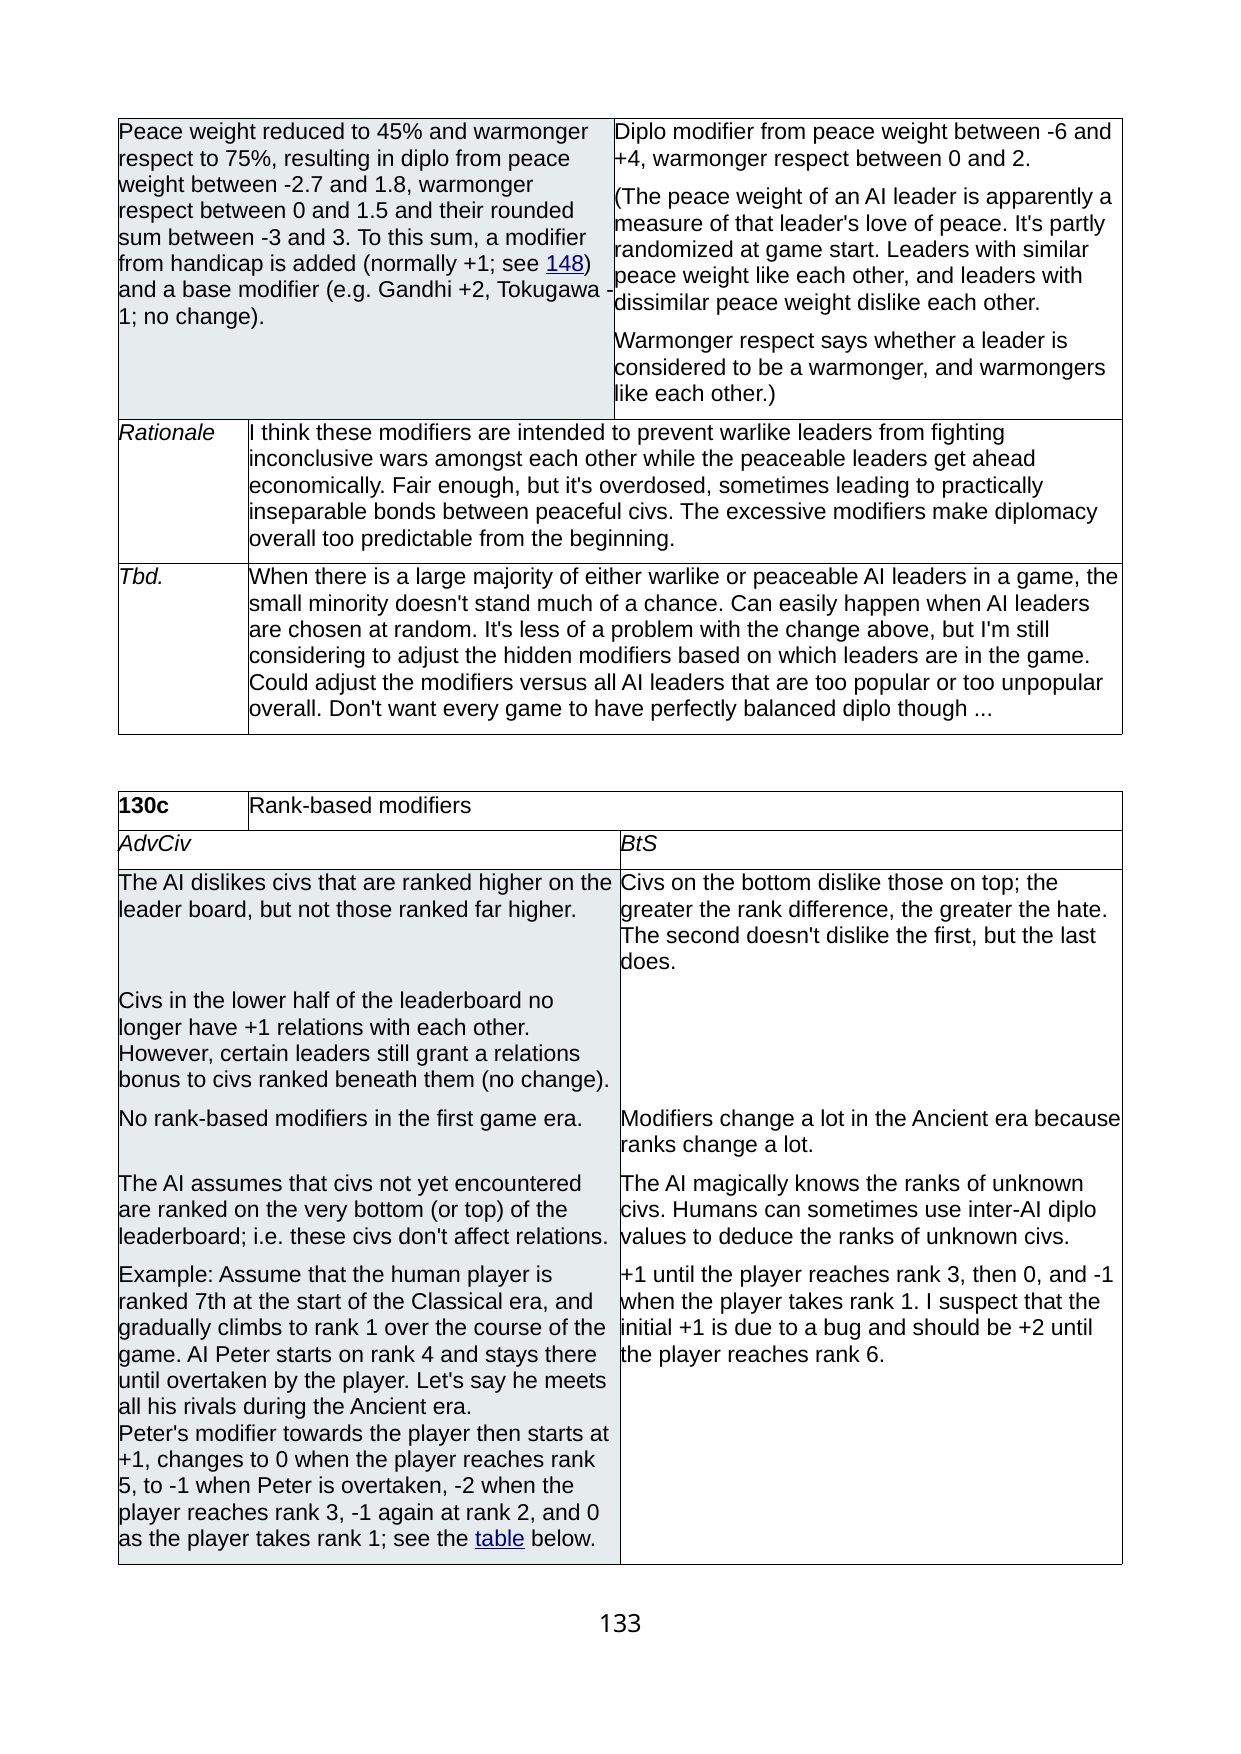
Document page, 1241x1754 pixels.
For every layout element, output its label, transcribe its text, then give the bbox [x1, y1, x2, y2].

table_cell I think these modifiers are intended to prevent warlike leaders from fighting inconclusive wars amongst each other while the peaceable leaders get ahead economically. Fair enough, but it's overdosed, sometimes leading to practically inseparable bonds between peaceful civs. The excessive modifiers make diplomacy overall too predictable from the beginning. [249, 420, 1122, 563]
table_cell Tbd. [119, 564, 248, 734]
table_cell Diplo modifier from peace weight between -6 and +4, warmonger respect between 0 and 2. (The peace weight of an AI leader is apparently a measure of that leader's love of peace. It's partly randomized at game start. Leaders with similar peace weight like each other, and leaders with dissimilar peace weight dislike each other. Warmonger respect says whether a leader is considered to be a warmonger, and warmongers like each other.) [615, 119, 1122, 419]
table_cell AdvCiv [119, 831, 620, 869]
table_cell The AI dislikes civs that are ranked higher on the leader board, but not those ranked far higher. Civs in the lower half of the leaderboard no longer have +1 relations with each other. However, certain leaders still grant a relations bonus to civs ranked beneath them (no change). No rank-based modifiers in the first game era. The AI assumes that civs not yet encountered are ranked on the very bottom (or top) of the leaderboard; i.e. these civs don't affect relations. Example: Assume that the human player is ranked 7th at the start of the Classical era, and gradually climbs to rank 1 over the course of the game. AI Peter starts on rank 4 and stays there until overtaken by the player. Let's say he meets all his rivals during the Ancient era. Peter's modifier towards the player then starts at +1, changes to 0 when the player reaches rank 5, to -1 when Peter is overtaken, -2 when the player reaches rank 3, -1 again at rank 2, and 0 as the player takes rank 1; see the table below. [119, 870, 620, 1564]
table_cell BtS [621, 831, 1122, 869]
table_cell Peace weight reduced to 45% and warmonger respect to 75%, resulting in diplo from peace weight between -2.7 and 1.8, warmonger respect between 0 and 1.5 and their rounded sum between -3 and 3. To this sum, a modifier from handicap is added (normally +1; see 148) and a base modifier (e.g. Gandhi +2, Tokugawa -1; no change). [119, 119, 614, 419]
table_header 130c [119, 792, 248, 830]
table_cell Civs on the bottom dislike those on top; the greater the rank difference, the greater the hate. The second doesn't dislike the first, but the last does. Modifiers change a lot in the Ancient era because ranks change a lot. The AI magically knows the ranks of unknown civs. Humans can sometimes use inter-AI diplo values to deduce the ranks of unknown civs. +1 until the player reaches rank 3, then 0, and -1 when the player takes rank 1. I suspect that the initial +1 is due to a bug and should be +2 until the player reaches rank 6. [621, 870, 1122, 1564]
table_header Rank-based modifiers [249, 792, 1122, 830]
table_cell When there is a large majority of either warlike or peaceable AI leaders in a game, the small minority doesn't stand much of a chance. Can easily happen when AI leaders are chosen at random. It's less of a problem with the change above, but I'm still considering to adjust the hidden modifiers based on which leaders are in the game. Could adjust the modifiers versus all AI leaders that are too popular or too unpopular overall. Don't want every game to have perfectly balanced diplo though ... [249, 564, 1122, 734]
table_cell Rationale [119, 420, 248, 563]
